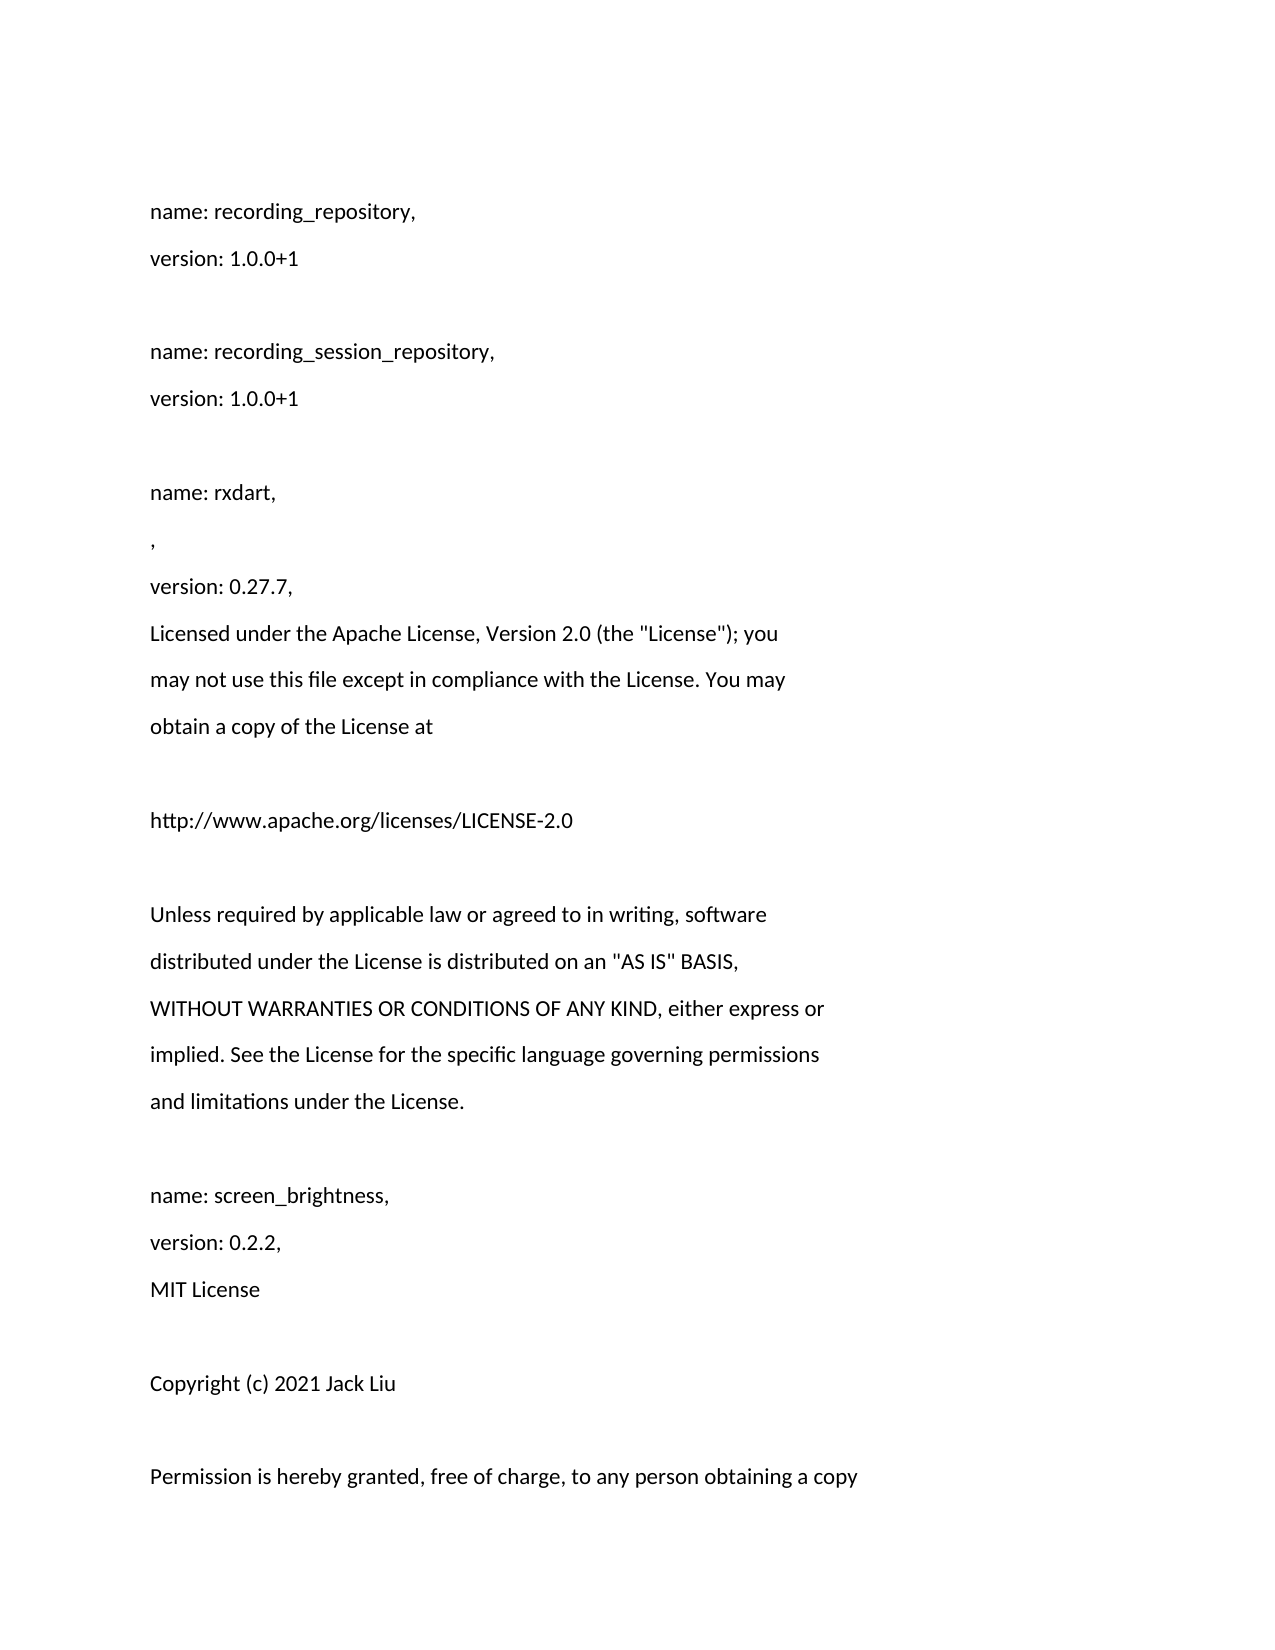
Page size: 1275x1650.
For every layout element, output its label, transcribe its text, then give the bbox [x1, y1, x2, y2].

text http://www.apache.org/licenses/LICENSE-2.0 [150, 806, 1125, 834]
text Copyright (c) 2021 Jack Liu [150, 1369, 1125, 1397]
text WITHOUT WARRANTIES OR CONDITIONS OF ANY KIND, either express or [150, 994, 1125, 1022]
text name: recording_session_repository, [150, 337, 1125, 366]
text obtain a copy of the License at [150, 712, 1125, 741]
text may not use this file except in compliance with the License. You may [150, 666, 1125, 694]
text Permission is hereby granted, free of charge, to any person obtaining a copy [150, 1462, 1125, 1491]
text MIT License [150, 1275, 1125, 1303]
text Unless required by applicable law or agreed to in writing, software [150, 900, 1125, 928]
text , [150, 525, 1125, 553]
text version: 1.0.0+1 [150, 244, 1125, 272]
text version: 1.0.0+1 [150, 384, 1125, 412]
text name: recording_repository, [150, 197, 1125, 225]
text version: 0.27.7, [150, 572, 1125, 600]
text version: 0.2.2, [150, 1228, 1125, 1256]
text implied. See the License for the specific language governing permissions [150, 1041, 1125, 1069]
text name: screen_brightness, [150, 1181, 1125, 1209]
text and limitations under the License. [150, 1087, 1125, 1116]
text name: rxdart, [150, 478, 1125, 506]
text Licensed under the Apache License, Version 2.0 (the "License"); you [150, 619, 1125, 647]
text distributed under the License is distributed on an "AS IS" BASIS, [150, 947, 1125, 975]
